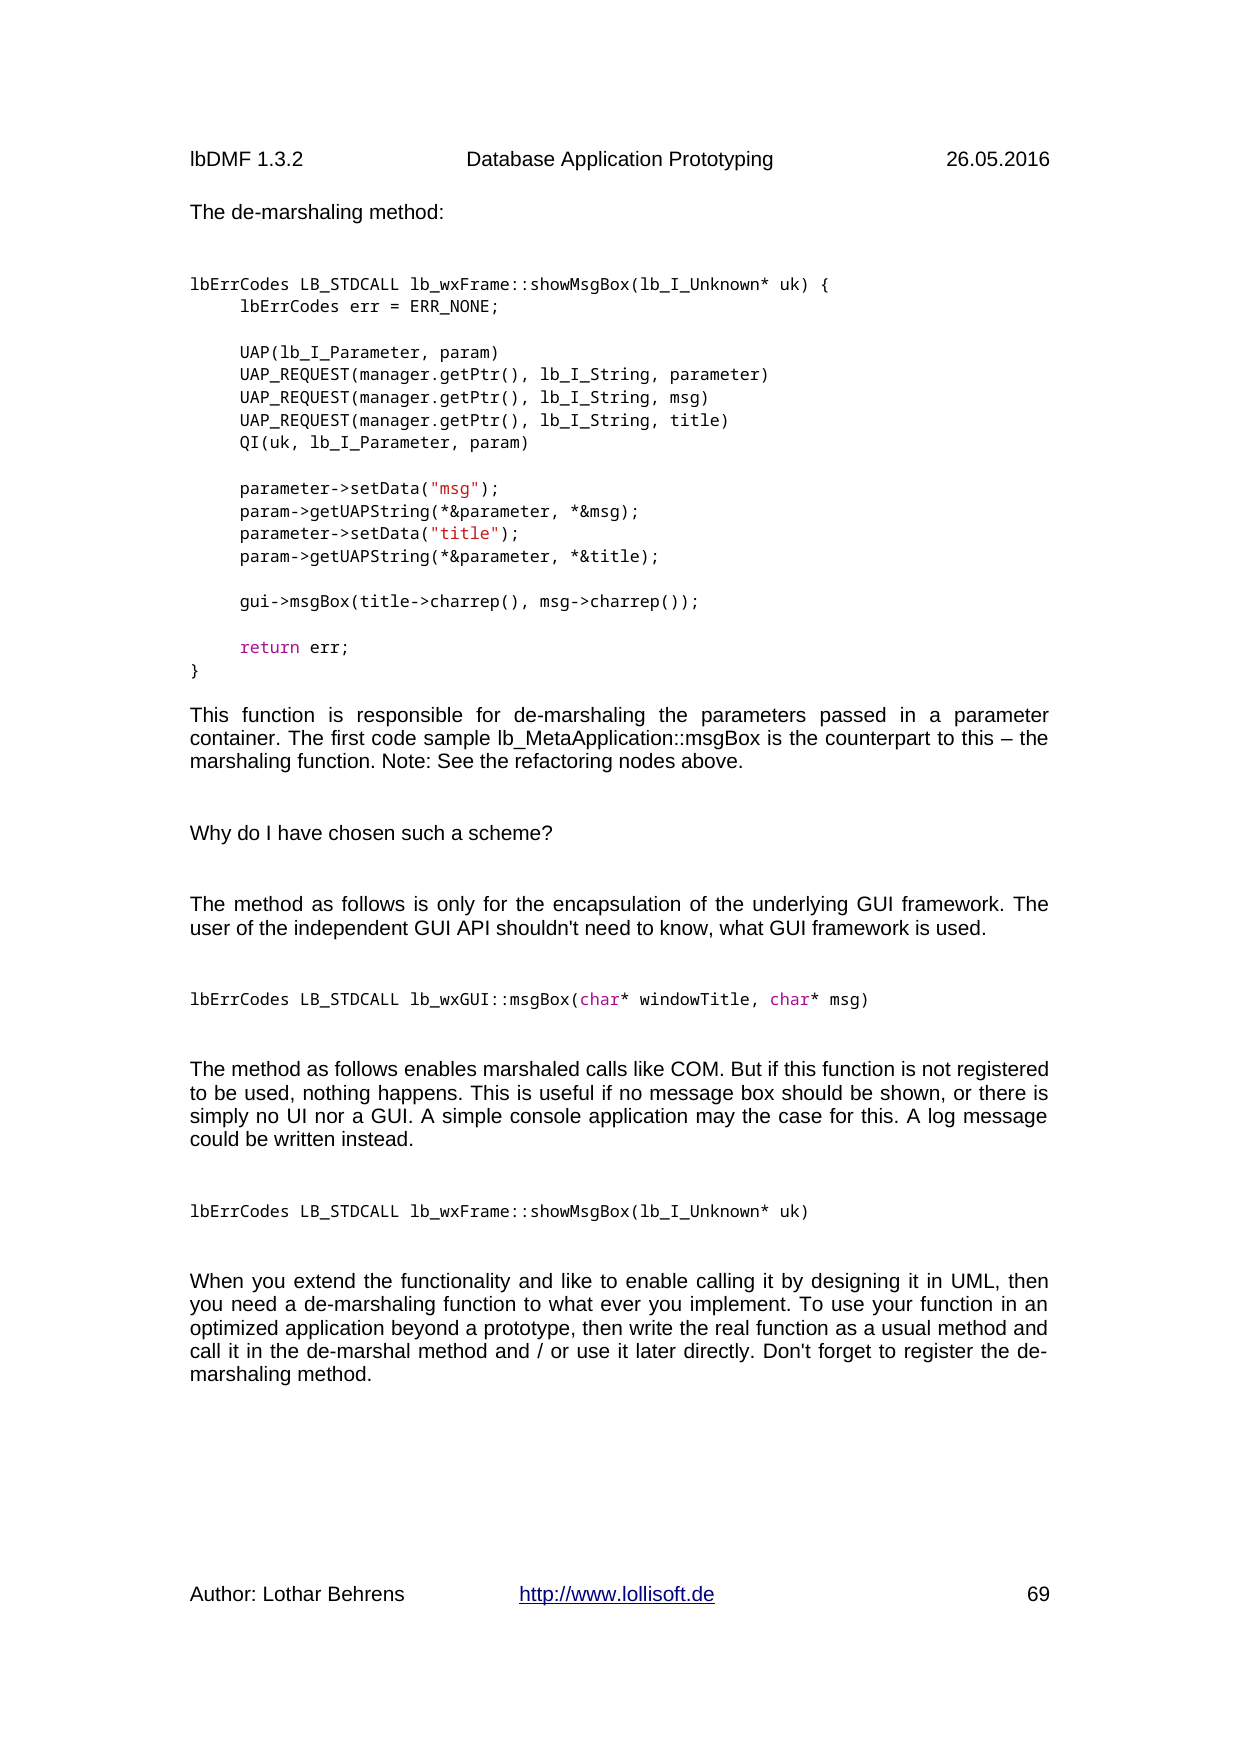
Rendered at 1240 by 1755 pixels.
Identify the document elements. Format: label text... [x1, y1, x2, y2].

text This function is responsible for de-marshaling the parameters passed in a parameter container. The first code sample lb_MetaApplication::msgBox is the counterpart to this – the marshaling function. Note: See the refactoring nodes above. [189, 703, 1050, 773]
text gui->msgBox(title->charrep(), msg->charrep()); [189, 590, 1050, 613]
text The de-marshaling method: [189, 201, 1050, 224]
text } [189, 658, 1050, 681]
text lbErrCodes LB_STDCALL lb_wxFrame::showMsgBox(lb_I_Unknown* uk) { [189, 272, 1050, 295]
text lbErrCodes err = ERR_NONE; [189, 295, 1050, 317]
text return err; [189, 635, 1050, 658]
text lbErrCodes LB_STDCALL lb_wxGUI::msgBox(char* windowTitle, char* msg) [189, 988, 1050, 1010]
text The method as follows enables marshaled calls like COM. But if this function is not registered to be used, nothing happens. This is useful if no message box should be shown, or there is simply no UI nor a GUI. A simple console application may the case for this. A log message could be written instead. [189, 1058, 1050, 1151]
text Why do I have chosen such a scheme? [189, 821, 1050, 845]
text When you extend the functionality and like to enable calling it by designing it in UML, then you need a de-marshaling function to what ever you implement. To use your function in an optimized application beyond a prototype, then write the real function as a usual method and call it in the de-marshal method and / or use it later directly. Don't forget to register the de-marshaling method. [189, 1269, 1050, 1386]
text parameter->setData("title"); [189, 522, 1050, 544]
text UAP(lb_I_Parameter, param) [189, 340, 1050, 363]
text QI(uk, lb_I_Parameter, param) [189, 431, 1050, 454]
text UAP_REQUEST(manager.getPtr(), lb_I_String, msg) [189, 386, 1050, 408]
text UAP_REQUEST(manager.getPtr(), lb_I_String, title) [189, 408, 1050, 431]
text param->getUAPString(*&parameter, *&msg); [189, 499, 1050, 522]
text The method as follows is only for the encapsulation of the underlying GUI framework. The user of the independent GUI API shouldn't need to know, what GUI framework is used. [189, 893, 1050, 939]
text lbErrCodes LB_STDCALL lb_wxFrame::showMsgBox(lb_I_Unknown* uk) [189, 1199, 1050, 1222]
text param->getUAPString(*&parameter, *&title); [189, 544, 1050, 567]
text UAP_REQUEST(manager.getPtr(), lb_I_String, parameter) [189, 363, 1050, 386]
text parameter->setData("msg"); [189, 476, 1050, 499]
